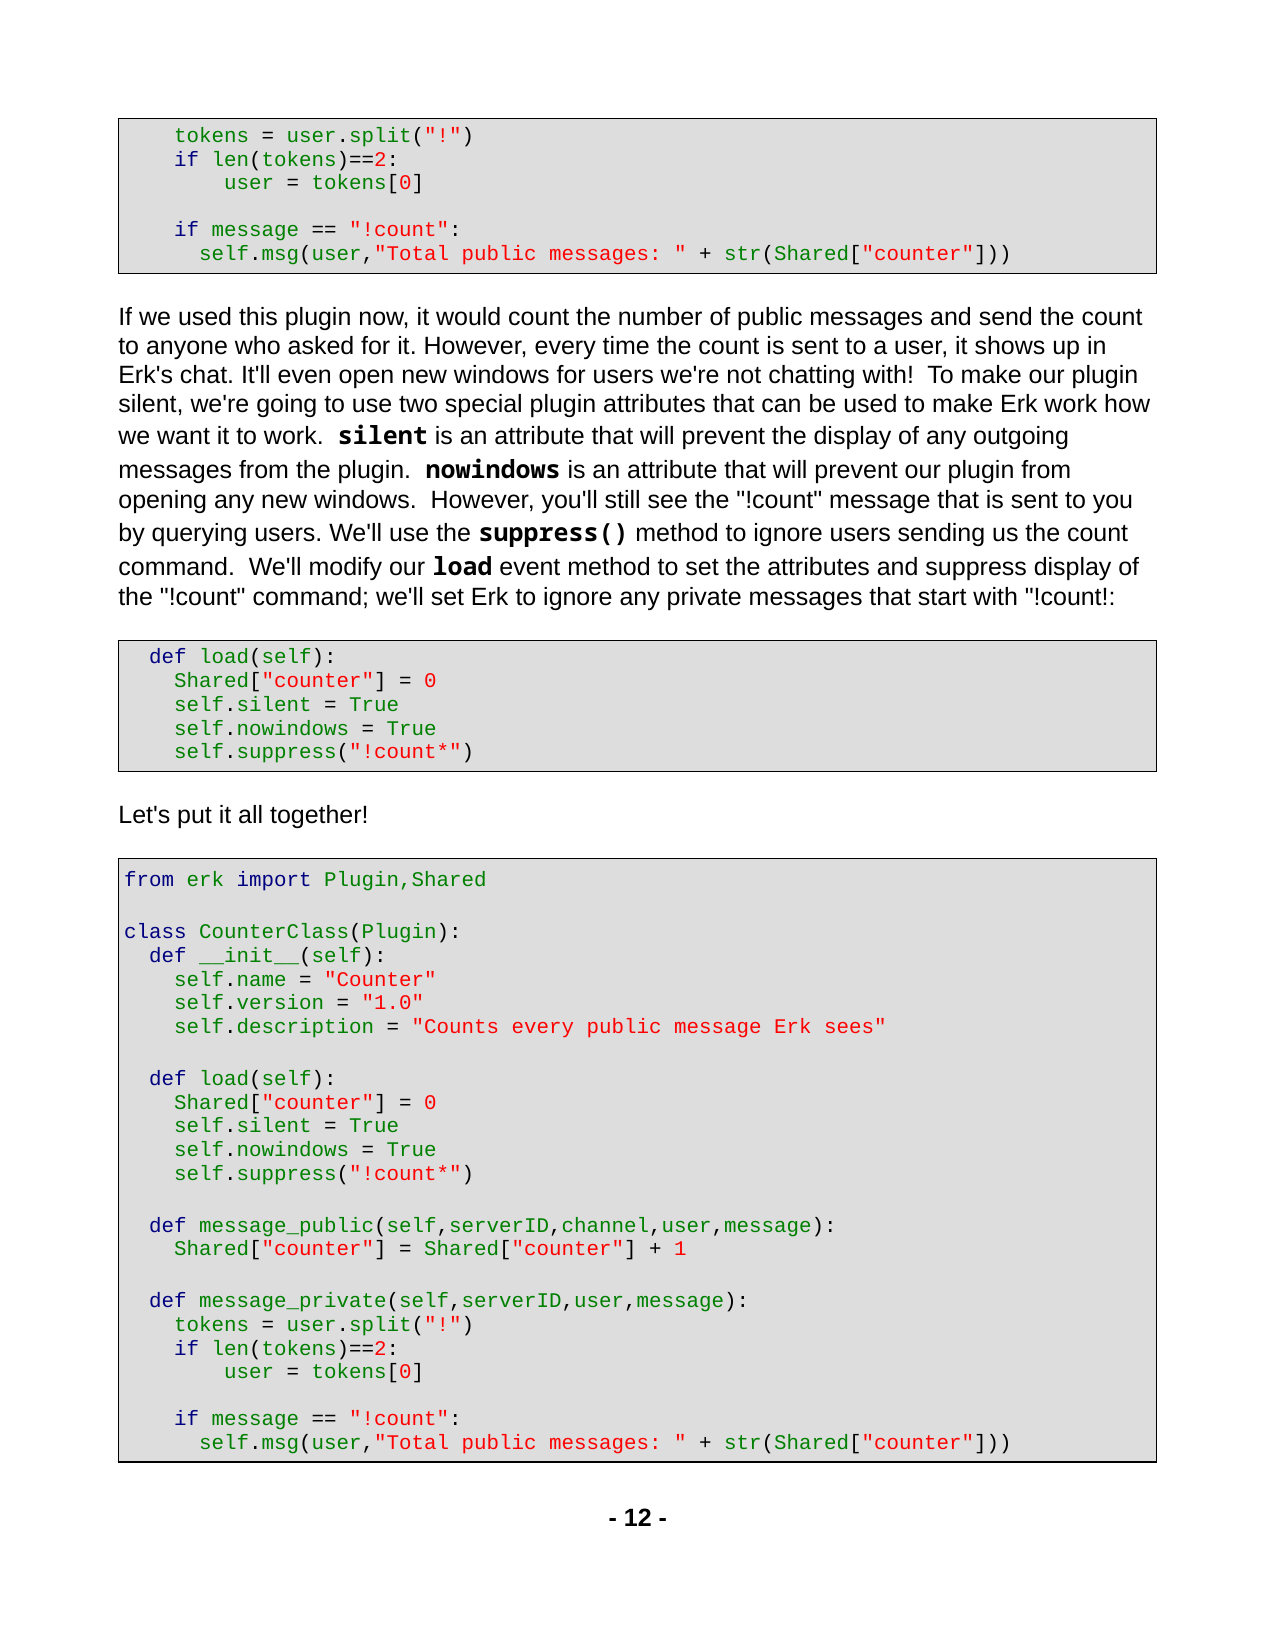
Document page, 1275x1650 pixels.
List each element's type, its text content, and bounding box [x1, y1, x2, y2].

text Let's put it all together! [118, 800, 1157, 829]
table_header def load(self): Shared["counter"] = 0 self.silent = True self.nowindows = True self.suppress("!count*") [119, 641, 1156, 771]
text If we used this plugin now, it would count the number of public messages and send the count to anyone who asked for it. However, every time the count is sent to a user, it shows up in Erk's chat. It'll even open new windows for users we're not chatting with! To make our plugin silent, we're going to use two special plugin attributes that can be used to make Erk work how we want it to work. silent is an attribute that will prevent the display of any outgoing messages from the plugin. nowindows is an attribute that will prevent our plugin from opening any new windows. However, you'll still see the "!count" message that is sent to you by querying users. We'll use the suppress() method to ignore users sending us the count command. We'll modify our load event method to set the attributes and suppress display of the "!count" command; we'll set Erk to ignore any private messages that start with "!count!: [118, 302, 1157, 611]
table_header from erk import Plugin,Shared class CounterClass(Plugin): def __init__(self): self.name = "Counter" self.version = "1.0" self.description = "Counts every public message Erk sees" def load(self): Shared["counter"] = 0 self.silent = True self.nowindows = True self.suppress("!count*") def message_public(self,serverID,channel,user,message): Shared["counter"] = Shared["counter"] + 1 def message_private(self,serverID,user,message): tokens = user.split("!") if len(tokens)==2: user = tokens[0] if message == "!count": self.msg(user,"Total public messages: " + str(Shared["counter"])) [119, 859, 1156, 1461]
table_header tokens = user.split("!") if len(tokens)==2: user = tokens[0] if message == "!count": self.msg(user,"Total public messages: " + str(Shared["counter"])) [119, 119, 1156, 272]
